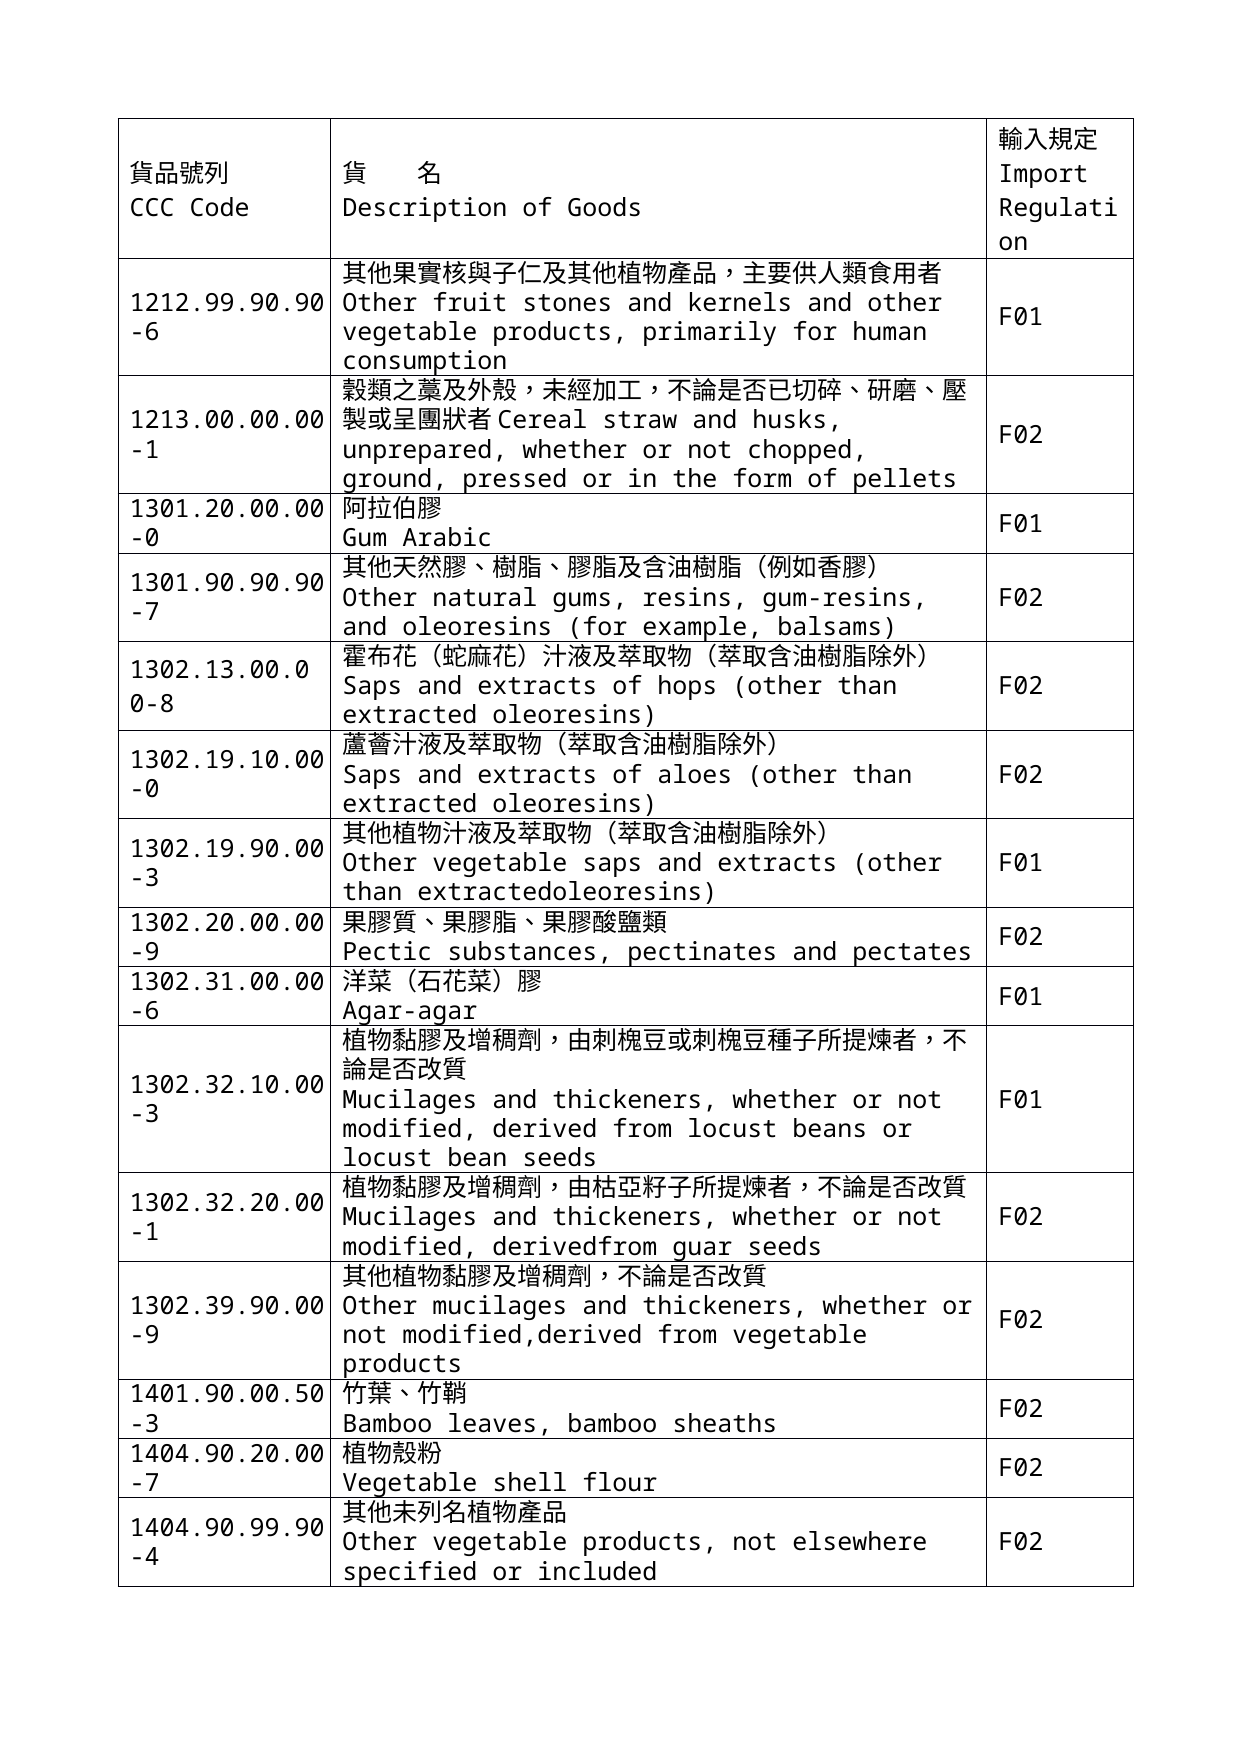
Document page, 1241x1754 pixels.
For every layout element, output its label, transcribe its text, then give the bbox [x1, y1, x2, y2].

table_cell 植物黏膠及增稠劑，由枯亞籽子所提煉者，不論是否改質 Mucilages and thickeners, whether or not modified, derivedfrom guar seeds [331, 1173, 986, 1261]
table_cell 阿拉伯膠 Gum Arabic [331, 494, 986, 552]
table_cell F02 [987, 1380, 1133, 1438]
table_cell F01 [987, 494, 1133, 552]
table_cell 1404.90.20.00-7 [119, 1439, 330, 1497]
table_cell 洋菜（石花菜）膠 Agar-agar [331, 967, 986, 1025]
table_cell 其他植物汁液及萃取物（萃取含油樹脂除外） Other vegetable saps and extracts (other than extractedoleoresins) [331, 819, 986, 907]
table_cell 1212.99.90.90-6 [119, 259, 330, 375]
table_cell F02 [987, 376, 1133, 493]
table_cell F02 [987, 908, 1133, 966]
table_cell 1404.90.99.90-4 [119, 1498, 330, 1586]
table_cell F02 [987, 1498, 1133, 1586]
table_header 貨品號列 CCC Code [119, 119, 330, 258]
table_cell 其他植物黏膠及增稠劑，不論是否改質 Other mucilages and thickeners, whether or not modified,derived from vegetable products [331, 1262, 986, 1378]
table_cell 其他未列名植物產品 Other vegetable products, not elsewhere specified or included [331, 1498, 986, 1586]
table_cell 1302.19.10.00-0 [119, 731, 330, 818]
table_cell F01 [987, 967, 1133, 1025]
table_cell 1302.20.00.00-9 [119, 908, 330, 966]
table_cell 1213.00.00.00-1 [119, 376, 330, 493]
table_header 貨 名 Description of Goods [331, 119, 986, 258]
table_cell 竹葉、竹鞘 Bamboo leaves, bamboo sheaths [331, 1380, 986, 1438]
table_header 輸入規定 Import Regulation [987, 119, 1133, 258]
table_cell 1302.32.20.00-1 [119, 1173, 330, 1261]
table_cell F02 [987, 554, 1133, 641]
table_cell F01 [987, 259, 1133, 375]
table_cell F02 [987, 642, 1133, 729]
table_cell F02 [987, 731, 1133, 818]
table_cell F01 [987, 819, 1133, 907]
table_cell F02 [987, 1439, 1133, 1497]
table_cell F01 [987, 1026, 1133, 1172]
table_cell 1302.32.10.00-3 [119, 1026, 330, 1172]
table_cell 1401.90.00.50-3 [119, 1380, 330, 1438]
table_cell 植物殼粉 Vegetable shell flour [331, 1439, 986, 1497]
table_cell F02 [987, 1262, 1133, 1378]
table_cell 果膠質、果膠脂、果膠酸鹽類 Pectic substances, pectinates and pectates [331, 908, 986, 966]
table_cell 穀類之藁及外殼，未經加工，不論是否已切碎、研磨、壓製或呈團狀者Cereal straw and husks, unprepared, whether or not chopped, ground, pressed or in the form of pellets [331, 376, 986, 493]
table_cell 1302.39.90.00-9 [119, 1262, 330, 1378]
table_cell 其他果實核與子仁及其他植物產品，主要供人類食用者 Other fruit stones and kernels and other vegetable products, primarily for human consumption [331, 259, 986, 375]
table_cell 1302.13.00.00-8 [119, 642, 330, 729]
table_cell 1302.31.00.00-6 [119, 967, 330, 1025]
table_cell 1301.20.00.00-0 [119, 494, 330, 552]
table_cell 植物黏膠及增稠劑，由刺槐豆或刺槐豆種子所提煉者，不論是否改質 Mucilages and thickeners, whether or not modified, derived from locust beans or locust bean seeds [331, 1026, 986, 1172]
table_cell 霍布花（蛇麻花）汁液及萃取物（萃取含油樹脂除外） Saps and extracts of hops (other than extracted oleoresins) [331, 642, 986, 729]
table_cell 其他天然膠、樹脂、膠脂及含油樹脂（例如香膠） Other natural gums, resins, gum-resins, and oleoresins (for example, balsams) [331, 554, 986, 641]
table_cell F02 [987, 1173, 1133, 1261]
table_cell 1301.90.90.90-7 [119, 554, 330, 641]
table_cell 1302.19.90.00-3 [119, 819, 330, 907]
table_cell 蘆薈汁液及萃取物（萃取含油樹脂除外） Saps and extracts of aloes (other than extracted oleoresins) [331, 731, 986, 818]
